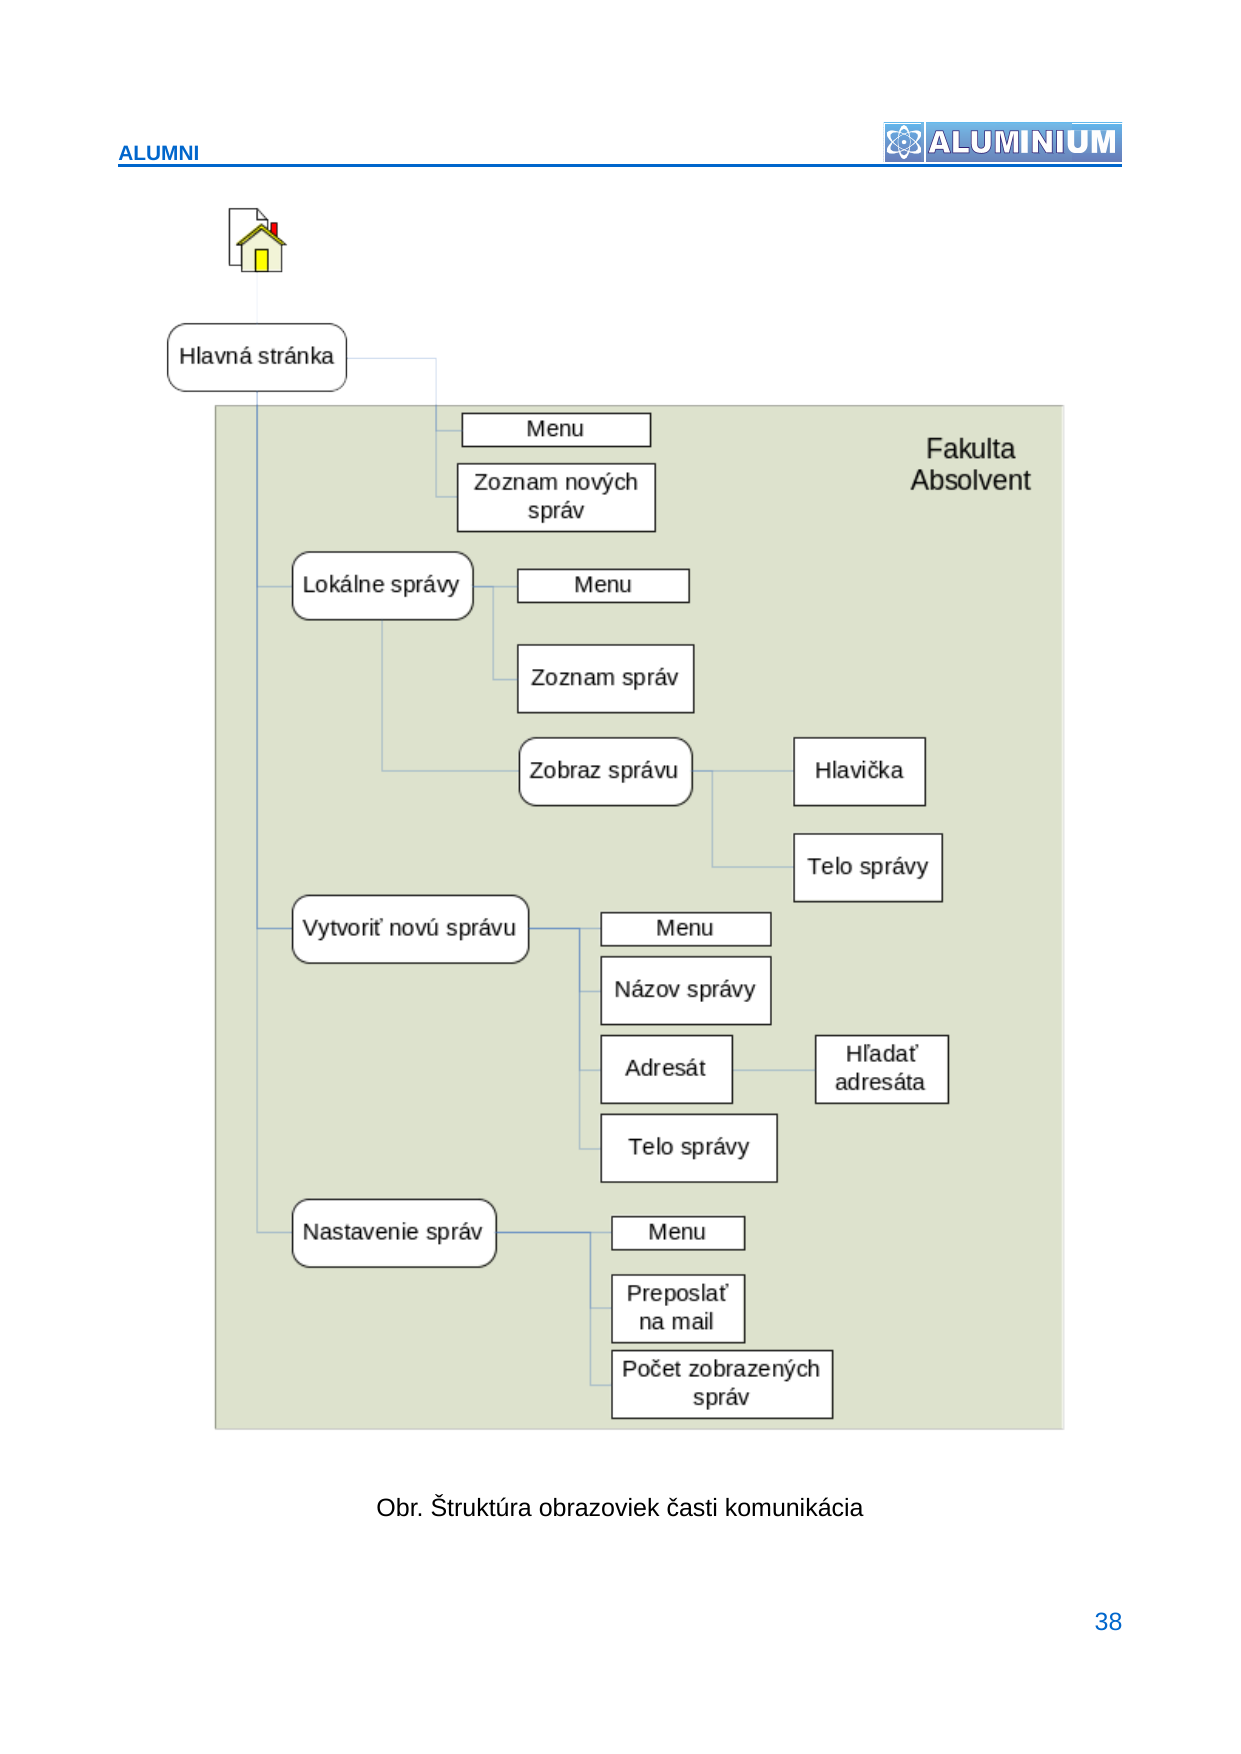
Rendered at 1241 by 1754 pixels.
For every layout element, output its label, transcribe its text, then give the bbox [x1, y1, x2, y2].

text Obr. Štruktúra obrazoviek časti komunikácia [118, 1493, 1122, 1521]
